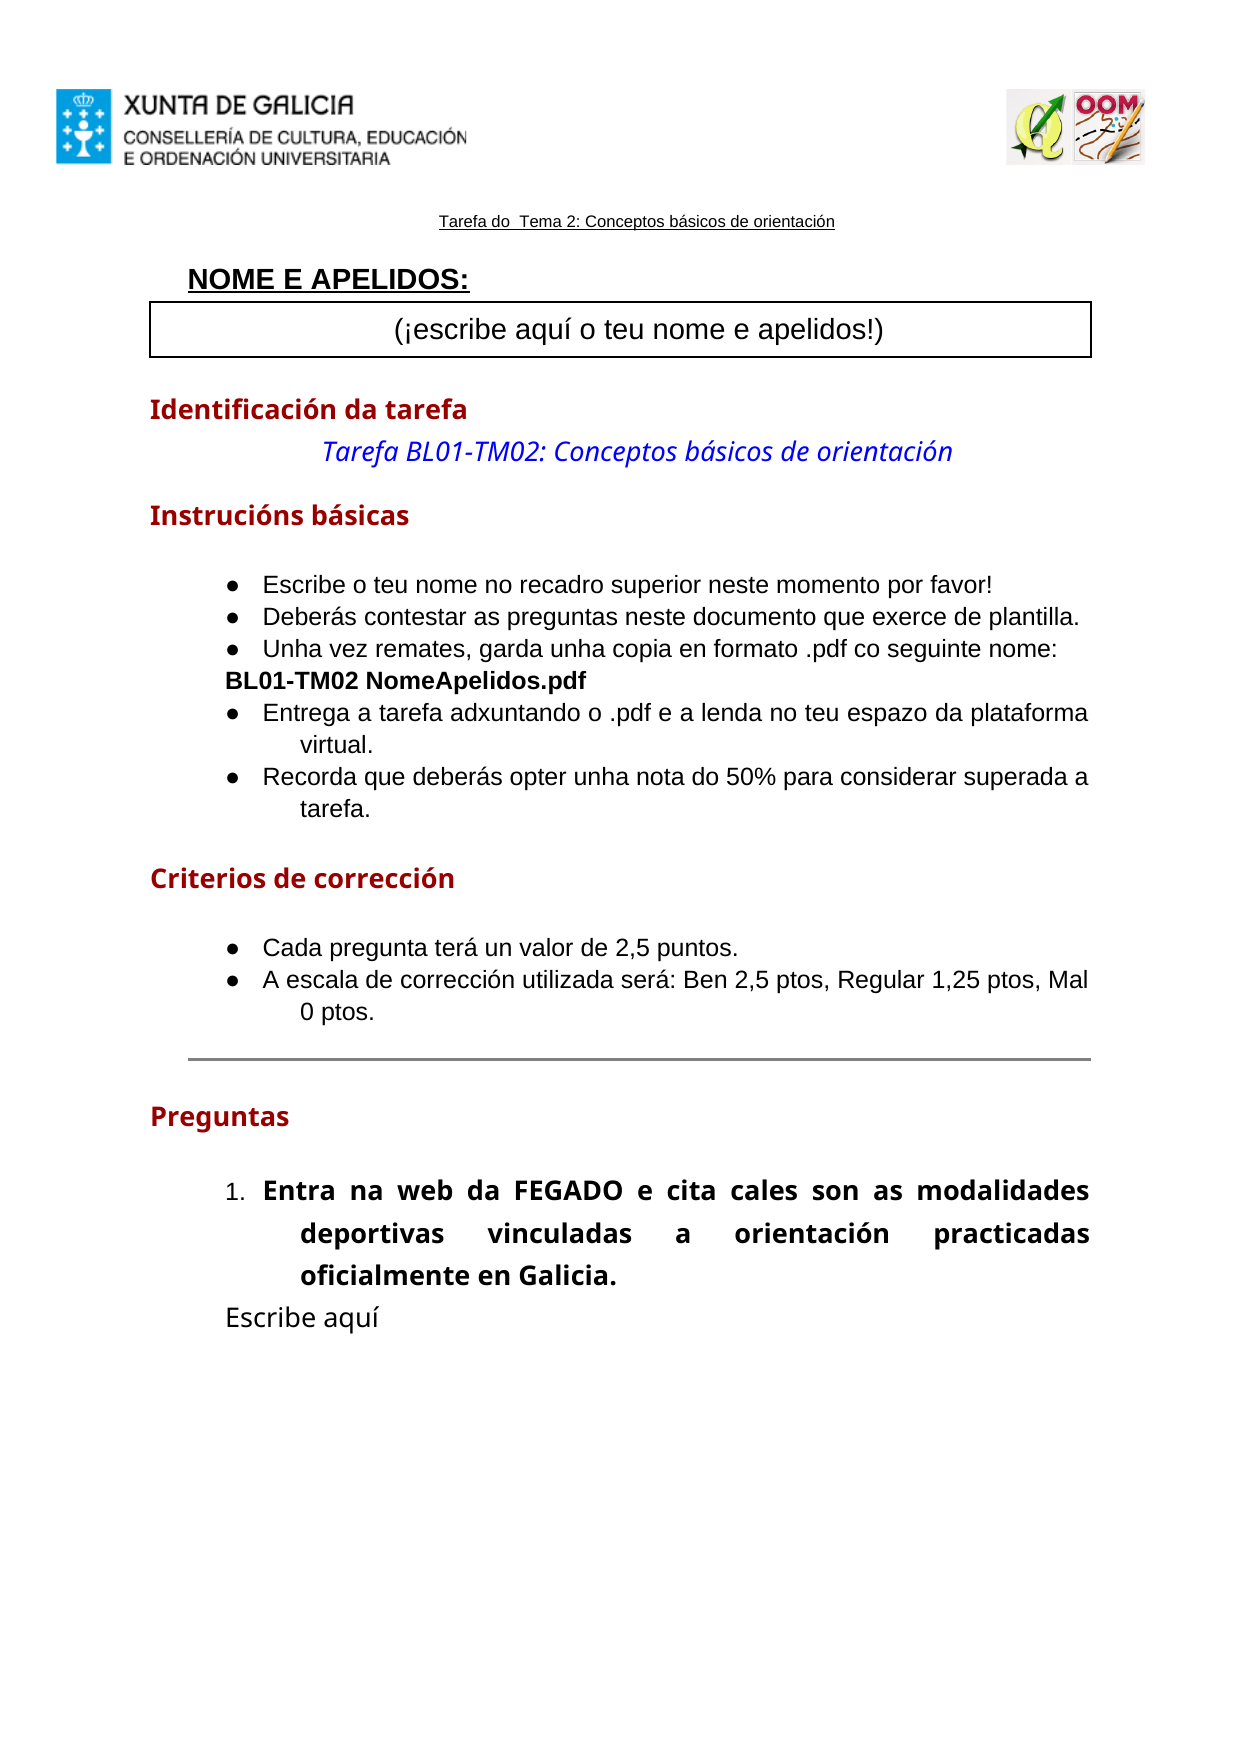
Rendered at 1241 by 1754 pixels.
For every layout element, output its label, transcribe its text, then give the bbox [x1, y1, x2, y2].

text NOME E APELIDOS: [187, 263, 1091, 296]
list Entrega a tarefa adxuntando o .pdf e a lenda no teu espazo da plataforma virtual. [225, 699, 1091, 759]
subtitle Instrucións básicas [150, 496, 1091, 533]
picture [95, 110, 104, 118]
picture [96, 126, 104, 134]
list Recorda que deberás opter unha nota do 50% para considerar superada a tarefa. [225, 763, 1091, 823]
text BL01-TM02 NomeApelidos.pdf [225, 667, 1091, 695]
picture [1006, 89, 1146, 165]
picture [75, 121, 93, 156]
picture [63, 142, 71, 151]
list Entra na web da FEGADO e cita cales son as modalidades deportivas vinculadas a orientación practicadas oficialmente en Galicia. [225, 1172, 1091, 1293]
subtitle Identificación da tarefa [150, 390, 1091, 427]
list Unha vez remates, garda unha copia en formato .pdf co seguinte nome: [225, 635, 1091, 663]
table_header (¡escribe aquí o teu nome e apelidos!) [151, 303, 1090, 356]
list Deberás contestar as preguntas neste documento que exerce de plantilla. [225, 603, 1091, 631]
picture [56, 89, 467, 165]
list Escribe o teu nome no recadro superior neste momento por favor! [225, 571, 1091, 598]
picture [95, 142, 104, 151]
picture [74, 93, 93, 106]
text Escribe aquí [187, 1299, 1091, 1336]
list Cada pregunta terá un valor de 2,5 puntos. [225, 934, 1091, 962]
subtitle Tarefa BL01-TM02: Conceptos básicos de orientación [187, 433, 1091, 470]
list A escala de corrección utilizada será: Ben 2,5 ptos, Regular 1,25 ptos, Mal 0 ptos. [225, 966, 1091, 1026]
subtitle Preguntas [150, 1097, 1091, 1134]
picture [63, 110, 71, 118]
subtitle Criterios de corrección [150, 859, 1091, 896]
picture [79, 110, 88, 118]
picture [63, 126, 71, 134]
